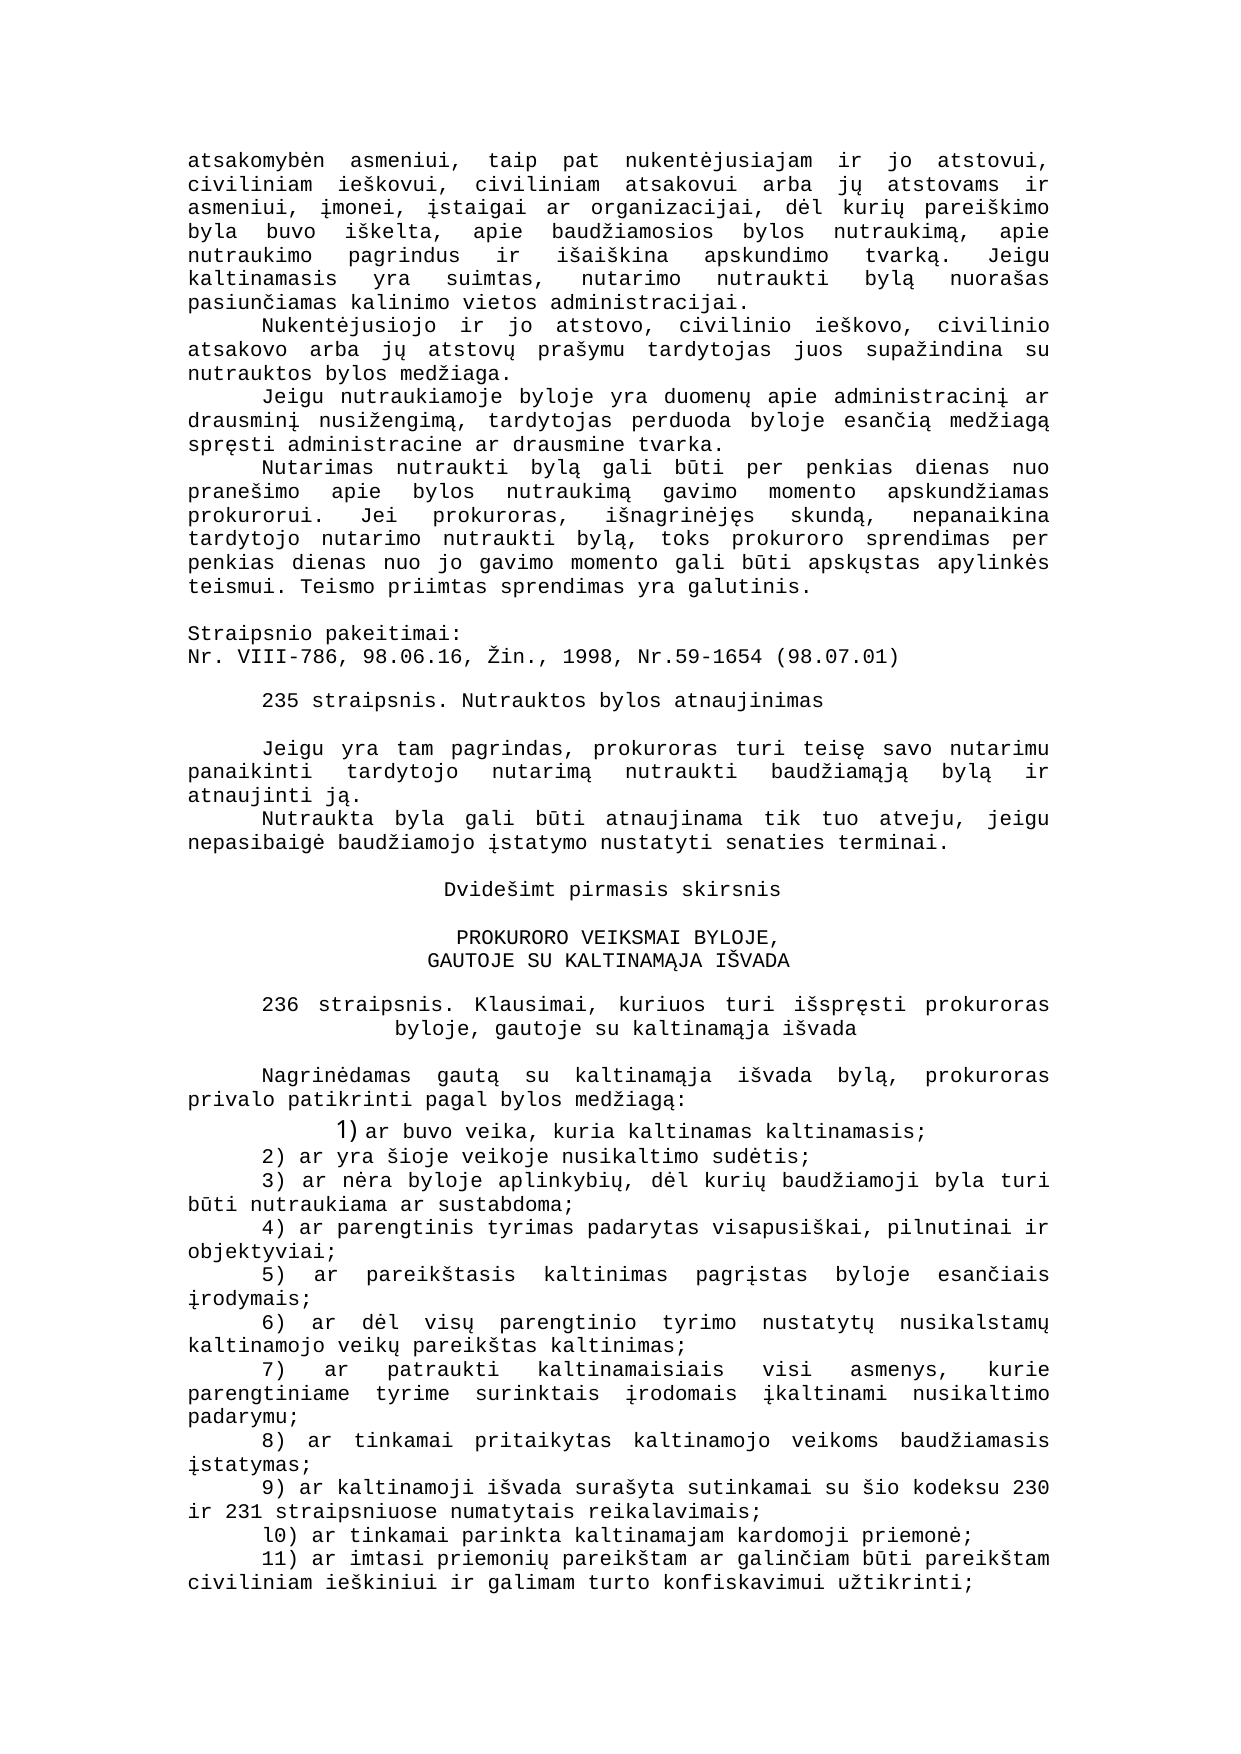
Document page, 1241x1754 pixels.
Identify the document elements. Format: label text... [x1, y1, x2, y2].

text 7) ar patraukti kaltinamaisiais visi asmenys, kurie parengtiniame tyrime surinktais įrodomais įkaltinami nusikaltimo padarymu; [187, 1359, 1050, 1430]
text 2) ar yra šioje veikoje nusikaltimo sudėtis; [187, 1146, 1050, 1170]
text Jeigu nutraukiamoje byloje yra duomenų apie administracinį ar drausminį nusižengimą, tardytojas perduoda byloje esančią medžiagą spręsti administracine ar drausmine tvarka. [187, 386, 1050, 457]
text l0) ar tinkamai parinkta kaltinamajam kardomoji priemonė; [187, 1524, 1050, 1548]
text Nutraukta byla gali būti atnaujinama tik tuo atveju, jeigu nepasibaigė baudžiamojo įstatymo nustatyti senaties terminai. [187, 808, 1050, 856]
text 236 straipsnis. Klausimai, kuriuos turi išspręsti prokuroras byloje, gautoje su kaltinamąja išvada [261, 994, 1050, 1041]
text 6) ar dėl visų parengtinio tyrimo nustatytų nusikalstamų kaltinamojo veikų pareikštas kaltinimas; [187, 1312, 1050, 1359]
text Straipsnio pakeitimai: [187, 623, 1050, 647]
text 235 straipsnis. Nutrauktos bylos atnaujinimas [187, 690, 1050, 714]
text Nr. VIII-786, 98.06.16, Žin., 1998, Nr.59-1654 (98.07.01) [187, 647, 1050, 670]
text 11) ar imtasi priemonių pareikštam ar galinčiam būti pareikštam civiliniam ieškiniui ir galimam turto konfiskavimui užtikrinti; [187, 1548, 1050, 1596]
text 5) ar pareikštasis kaltinimas pagrįstas byloje esančiais įrodymais; [187, 1264, 1050, 1312]
text 9) ar kaltinamoji išvada surašyta sutinkamai su šio kodeksu 230 ir 231 straipsniuose numatytais reikalavimais; [187, 1477, 1050, 1524]
text Nutarimas nutraukti bylą gali būti per penkias dienas nuo pranešimo apie bylos nutraukimą gavimo momento apskundžiamas prokurorui. Jei prokuroras, išnagrinėjęs skundą, nepanaikina tardytojo nutarimo nutraukti bylą, toks prokuroro sprendimas per penkias dienas nuo jo gavimo momento gali būti apskųstas apylinkės teismui. Teismo priimtas sprendimas yra galutinis. [187, 457, 1050, 599]
text 8) ar tinkamai pritaikytas kaltinamojo veikoms baudžiamasis įstatymas; [187, 1430, 1050, 1477]
text Nukentėjusiojo ir jo atstovo, civilinio ieškovo, civilinio atsakovo arba jų atstovų prašymu tardytojas juos supažindina su nutrauktos bylos medžiaga. [187, 316, 1050, 386]
text Dvidešimt pirmasis skirsnis [187, 879, 1050, 903]
text 3) ar nėra byloje aplinkybių, dėl kurių baudžiamoji byla turi būti nutraukiama ar sustabdoma; [187, 1170, 1050, 1217]
text 4) ar parengtinis tyrimas padarytas visapusiškai, pilnutinai ir objektyviai; [187, 1217, 1050, 1264]
text Jeigu yra tam pagrindas, prokuroras turi teisę savo nutarimu panaikinti tardytojo nutarimą nutraukti baudžiamąją bylą ir atnaujinti ją. [187, 737, 1050, 808]
text Nagrinėdamas gautą su kaltinamąja išvada bylą, prokuroras privalo patikrinti pagal bylos medžiagą: [187, 1065, 1050, 1112]
text PROKURORO VEIKSMAI BYLOJE, [187, 927, 1050, 950]
list ar buvo veika, kuria kaltinamas kaltinamasis; [261, 1112, 1050, 1146]
text atsakomybėn asmeniui, taip pat nukentėjusiajam ir jo atstovui, civiliniam ieškovui, civiliniam atsakovui arba jų atstovams ir asmeniui, įmonei, įstaigai ar organizacijai, dėl kurių pareiškimo byla buvo iškelta, apie baudžiamosios bylos nutraukimą, apie nutraukimo pagrindus ir išaiškina apskundimo tvarką. Jeigu kaltinamasis yra suimtas, nutarimo nutraukti bylą nuorašas pasiunčiamas kalinimo vietos administracijai. [187, 150, 1050, 316]
text GAUTOJE SU KALTINAMĄJA IŠVADA [167, 950, 1050, 974]
